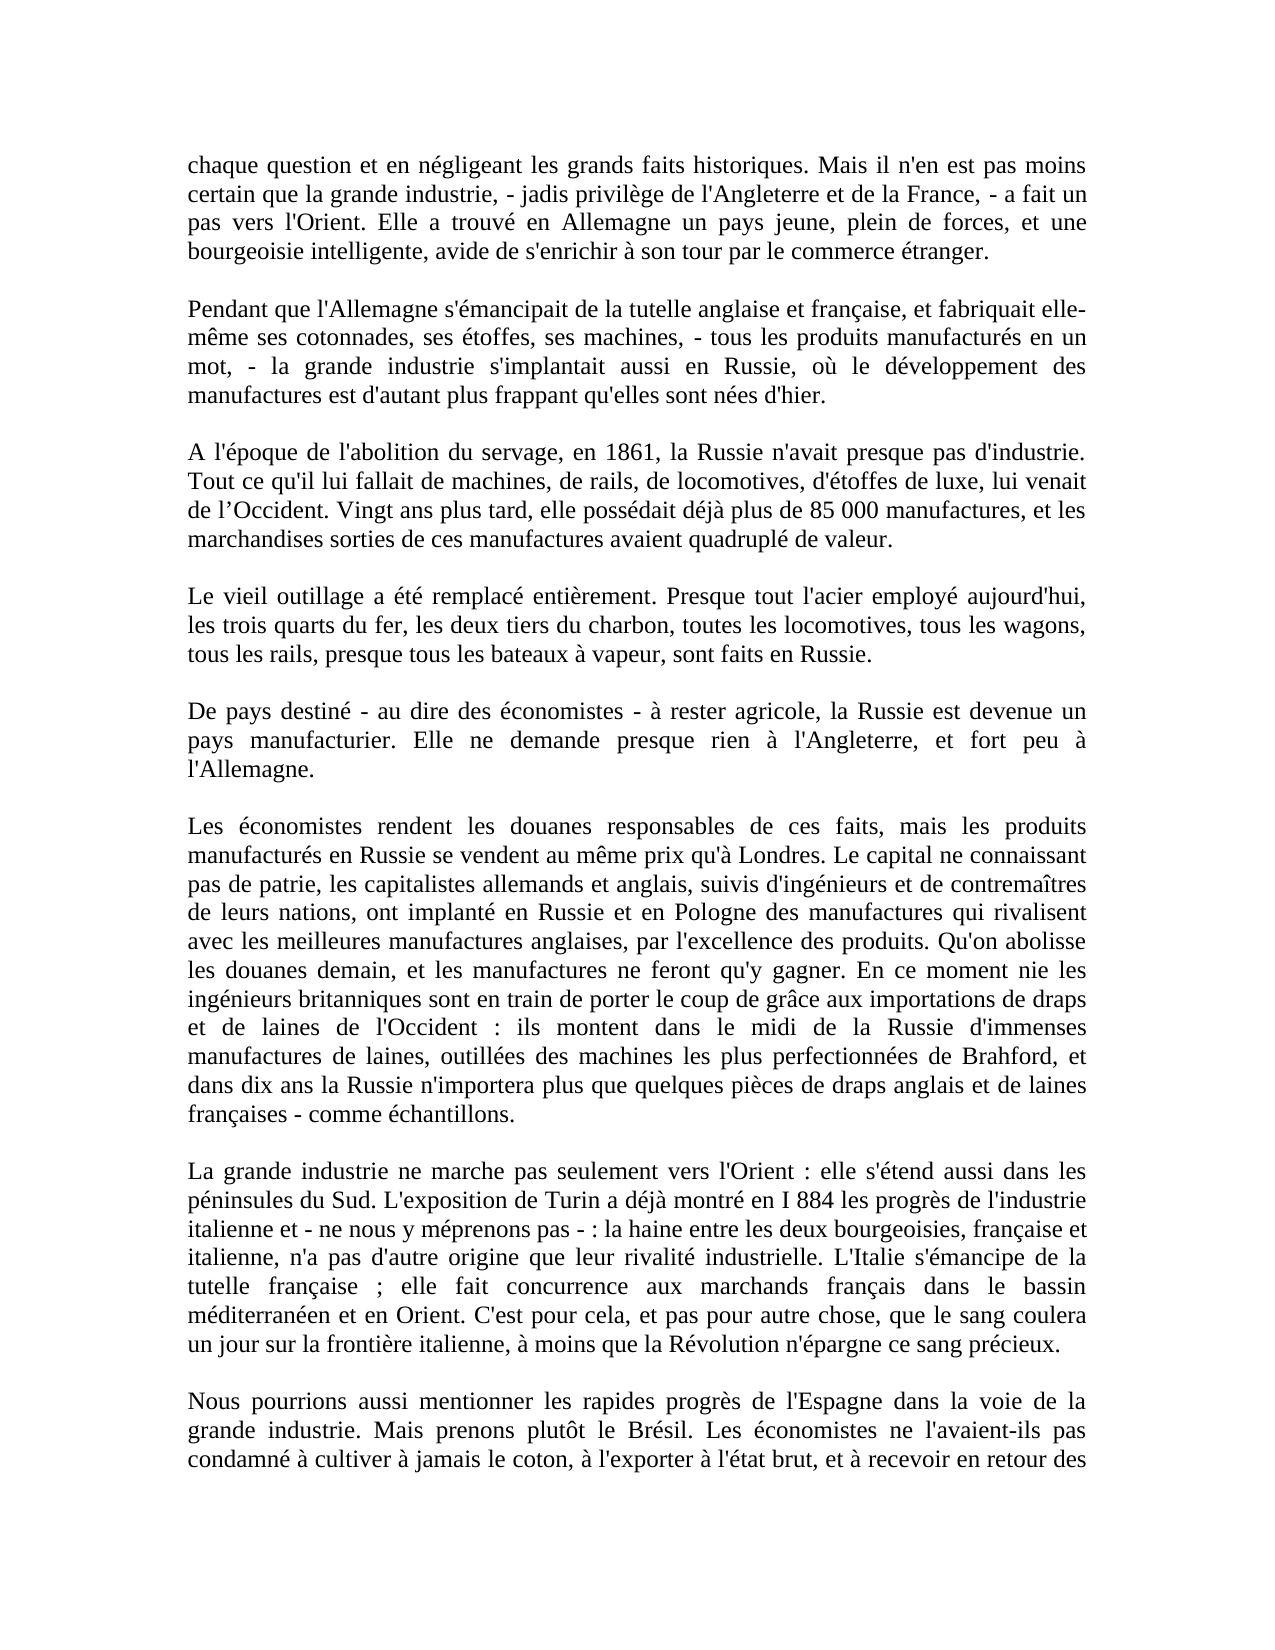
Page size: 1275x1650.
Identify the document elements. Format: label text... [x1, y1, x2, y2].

text Pendant que l'Allemagne s'émancipait de la tutelle anglaise et française, et fabriquait elle-même ses cotonnades, ses étoffes, ses machines, ‑ tous les produits manufacturés en un mot, ‑ la grande industrie s'implantait aussi en Russie, où le développement des manufactures est d'autant plus frappant qu'elles sont nées d'hier. [187, 294, 1087, 409]
text Nous pourrions aussi mentionner les rapides progrès de l'Espagne dans la voie de la grande industrie. Mais prenons plutôt le Brésil. Les économistes ne l'avaient-ils pas condamné à cultiver à jamais le coton, à l'exporter à l'état brut, et à recevoir en retour des [187, 1386, 1087, 1472]
text La grande industrie ne marche pas seulement vers l'Orient : elle s'étend aussi dans les péninsules du Sud. L'exposition de Turin a déjà montré en I 884 les progrès de l'industrie italienne et ‑ ne nous y méprenons pas ‑ : la haine entre les deux bourgeoisies, française et italienne, n'a pas d'autre origine que leur rivalité industrielle. L'Italie s'émancipe de la tutelle française ; elle fait concurrence aux marchands français dans le bassin méditerranéen et en Orient. C'est pour cela, et pas pour autre chose, que le sang coulera un jour sur la frontière italienne, à moins que la Révolution n'épargne ce sang précieux. [187, 1156, 1087, 1357]
text De pays destiné ‑ au dire des économistes ‑ à rester agricole, la Russie est devenue un pays manufacturier. Elle ne demande presque rien à l'Angleterre, et fort peu à l'Allemagne. [187, 696, 1087, 782]
text Le vieil outillage a été remplacé entièrement. Presque tout l'acier employé aujourd'hui, les trois quarts du fer, les deux tiers du charbon, toutes les locomotives, tous les wagons, tous les rails, presque tous les bateaux à vapeur, sont faits en Russie. [187, 581, 1087, 667]
text Les économistes rendent les douanes responsables de ces faits, mais les produits manufacturés en Russie se vendent au même prix qu'à Londres. Le capital ne connaissant pas de patrie, les capitalistes allemands et anglais, suivis d'ingénieurs et de contremaîtres de leurs nations, ont implanté en Russie et en Pologne des manufactures qui rivalisent avec les meilleures manufactures anglaises, par l'excellence des produits. Qu'on abolisse les douanes demain, et les manufactures ne feront qu'y gagner. En ce moment nie les ingénieurs britanniques sont en train de porter le coup de grâce aux importations de draps et de laines de l'Occident : ils montent dans le midi de la Russie d'immenses manufactures de laines, outillées des machines les plus perfectionnées de Brahford, et dans dix ans la Russie n'importera plus que quelques pièces de draps anglais et de laines françaises ‑ comme échantillons. [187, 811, 1087, 1127]
text chaque question et en négligeant les grands faits historiques. Mais il n'en est pas moins certain que la grande industrie, ‑ jadis privilège de l'Angleterre et de la France, ‑ a fait un pas vers l'Orient. Elle a trouvé en Allemagne un pays jeune, plein de forces, et une bourgeoisie intelligente, avide de s'enrichir à son tour par le commerce étranger. [187, 150, 1087, 265]
text A l'époque de l'abolition du servage, en 1861, la Russie n'avait presque pas d'industrie. Tout ce qu'il lui fallait de machines, de rails, de locomotives, d'étoffes de luxe, lui venait de l’Occident. Vingt ans plus tard, elle possédait déjà plus de 85 000 manufactures, et les marchandises sorties de ces manufactures avaient quadruplé de valeur. [187, 437, 1087, 552]
